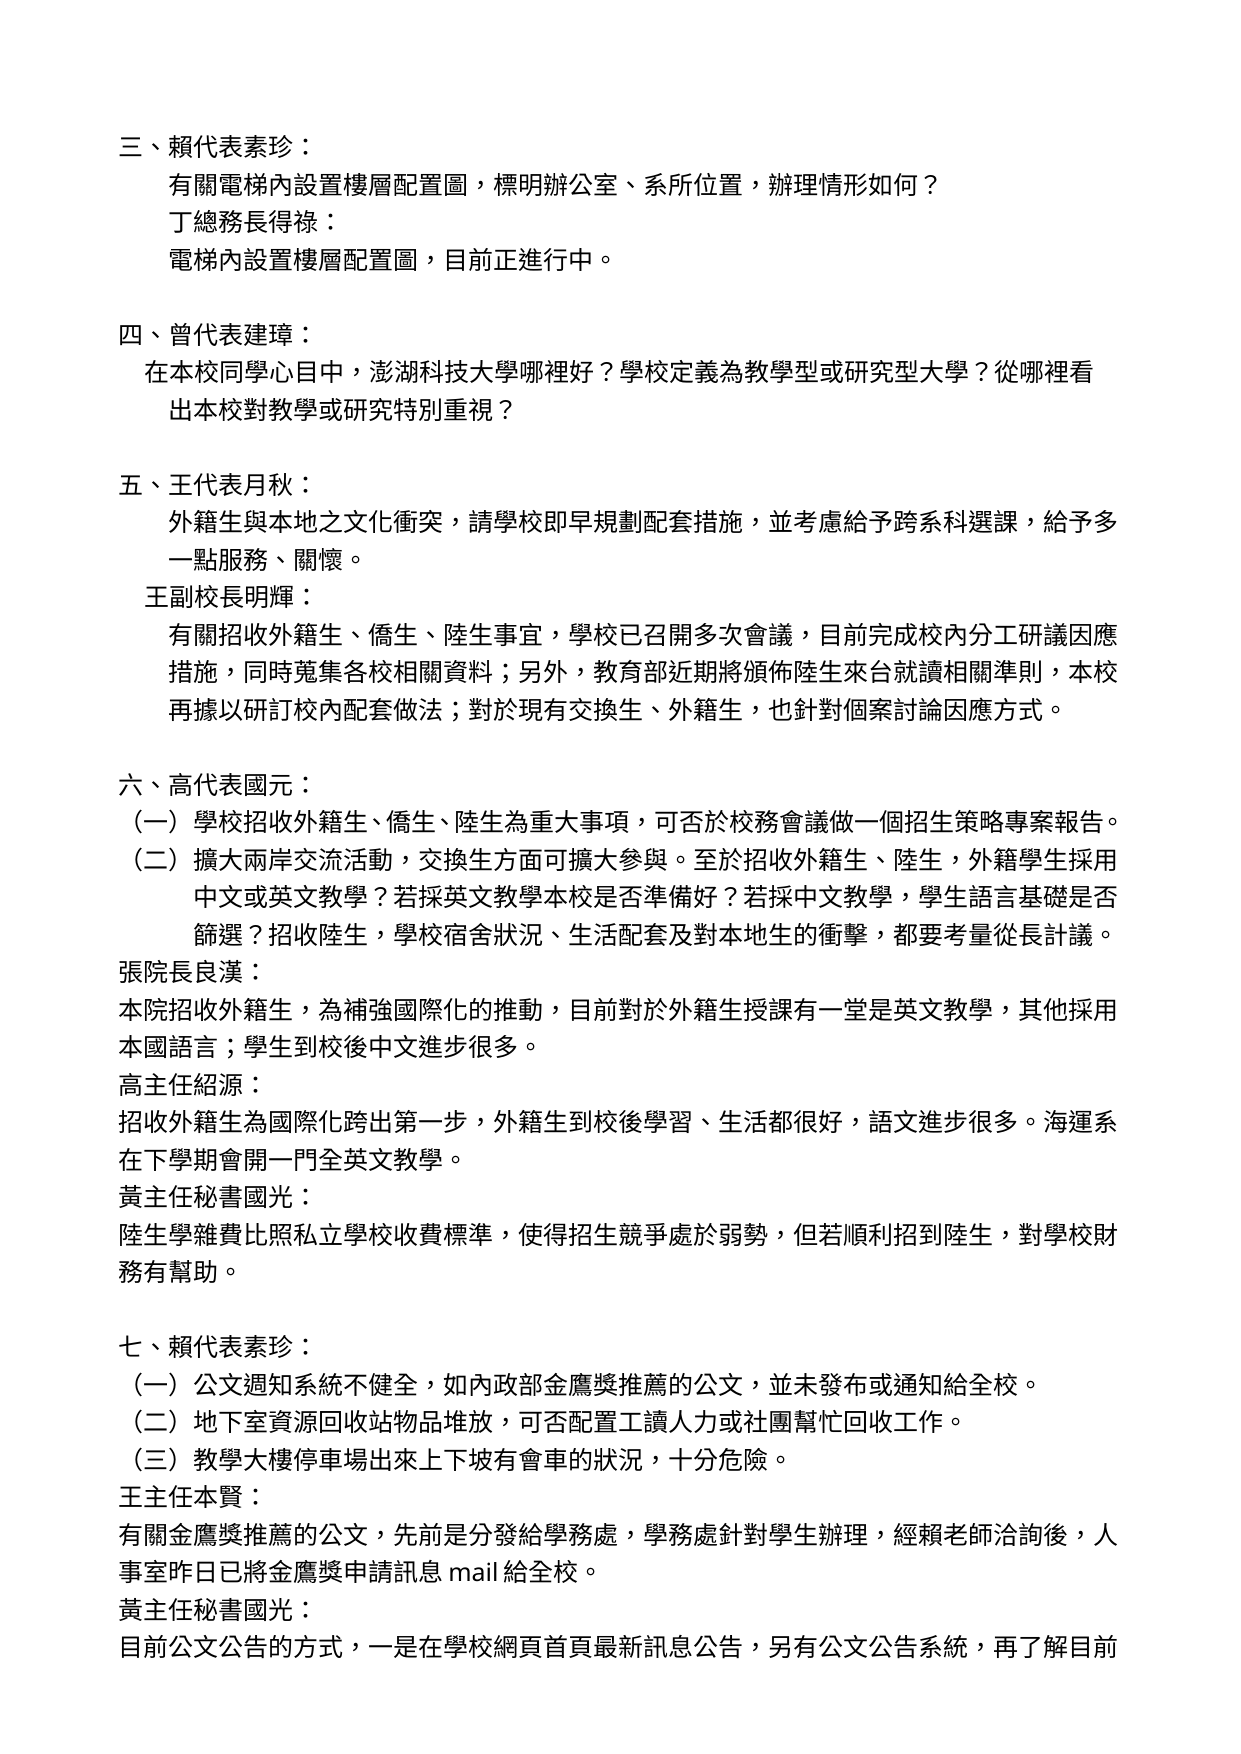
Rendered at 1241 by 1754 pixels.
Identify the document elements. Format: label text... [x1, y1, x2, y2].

text 王主任本賢： [118, 1477, 1122, 1514]
text 有關招收外籍生、僑生、陸生事宜，學校已召開多次會議，目前完成校內分工研議因應 [168, 614, 1122, 652]
text 招收外籍生為國際化跨出第一步，外籍生到校後學習、生活都很好，語文進步很多。海運系 [118, 1102, 1122, 1139]
text （一）學校招收外籍生、僑生、陸生為重大事項，可否於校務會議做一個招生策略專案報告。 [118, 802, 1122, 839]
text 陸生學雜費比照私立學校收費標準，使得招生競爭處於弱勢，但若順利招到陸生，對學校財 [118, 1214, 1122, 1252]
text 黃主任秘書國光： [118, 1589, 1122, 1627]
text 有關金鷹獎推薦的公文，先前是分發給學務處，學務處針對學生辦理，經賴老師洽詢後，人 [118, 1514, 1122, 1552]
text 高主任紹源： [118, 1064, 1122, 1102]
text 張院長良漢： [118, 952, 1122, 989]
text 丁總務長得祿： [168, 202, 1122, 239]
text 三、賴代表素珍： [118, 127, 1122, 164]
text 再據以研訂校內配套做法；對於現有交換生、外籍生，也針對個案討論因應方式。 [168, 689, 1122, 727]
text 電梯內設置樓層配置圖，目前正進行中。 [118, 239, 1122, 277]
text 本國語言；學生到校後中文進步很多。 [118, 1027, 1122, 1064]
text 五、王代表月秋： [118, 464, 1122, 502]
text 四、曾代表建璋： [118, 314, 1122, 352]
text 事室昨日已將金鷹獎申請訊息mail給全校。 [118, 1552, 1122, 1589]
text （二）擴大兩岸交流活動，交換生方面可擴大參與。至於招收外籍生、陸生，外籍學生採用 [118, 839, 1122, 877]
text 外籍生與本地之文化衝突，請學校即早規劃配套措施，並考慮給予跨系科選課，給予多一點服務、關懷。 [168, 502, 1122, 577]
text （三）教學大樓停車場出來上下坡有會車的狀況，十分危險。 [118, 1439, 1122, 1477]
text 有關電梯內設置樓層配置圖，標明辦公室、系所位置，辦理情形如何？ [168, 164, 1122, 202]
text 措施，同時蒐集各校相關資料；另外，教育部近期將頒佈陸生來台就讀相關準則，本校 [168, 652, 1122, 689]
text 王副校長明輝： [118, 577, 1122, 614]
text 出本校對教學或研究特別重視？ [168, 389, 1122, 427]
text 在本校同學心目中，澎湖科技大學哪裡好？學校定義為教學型或研究型大學？從哪裡看 [118, 352, 1122, 389]
text 黃主任秘書國光： [118, 1177, 1122, 1214]
text 七、賴代表素珍： [118, 1327, 1122, 1364]
text 中文或英文教學？若採英文教學本校是否準備好？若採中文教學，學生語言基礎是否 [193, 877, 1122, 914]
text 務有幫助。 [118, 1252, 1122, 1289]
text 在下學期會開一門全英文教學。 [118, 1139, 1122, 1177]
text （二）地下室資源回收站物品堆放，可否配置工讀人力或社團幫忙回收工作。 [118, 1402, 1122, 1439]
text 本院招收外籍生，為補強國際化的推動，目前對於外籍生授課有一堂是英文教學，其他採用 [118, 989, 1122, 1027]
text （一）公文週知系統不健全，如內政部金鷹獎推薦的公文，並未發布或通知給全校。 [118, 1364, 1122, 1402]
text 篩選？招收陸生，學校宿舍狀況、生活配套及對本地生的衝擊，都要考量從長計議。 [193, 914, 1122, 952]
text 目前公文公告的方式，一是在學校網頁首頁最新訊息公告，另有公文公告系統，再了解目前 [118, 1627, 1122, 1664]
text 六、高代表國元： [118, 764, 1122, 802]
